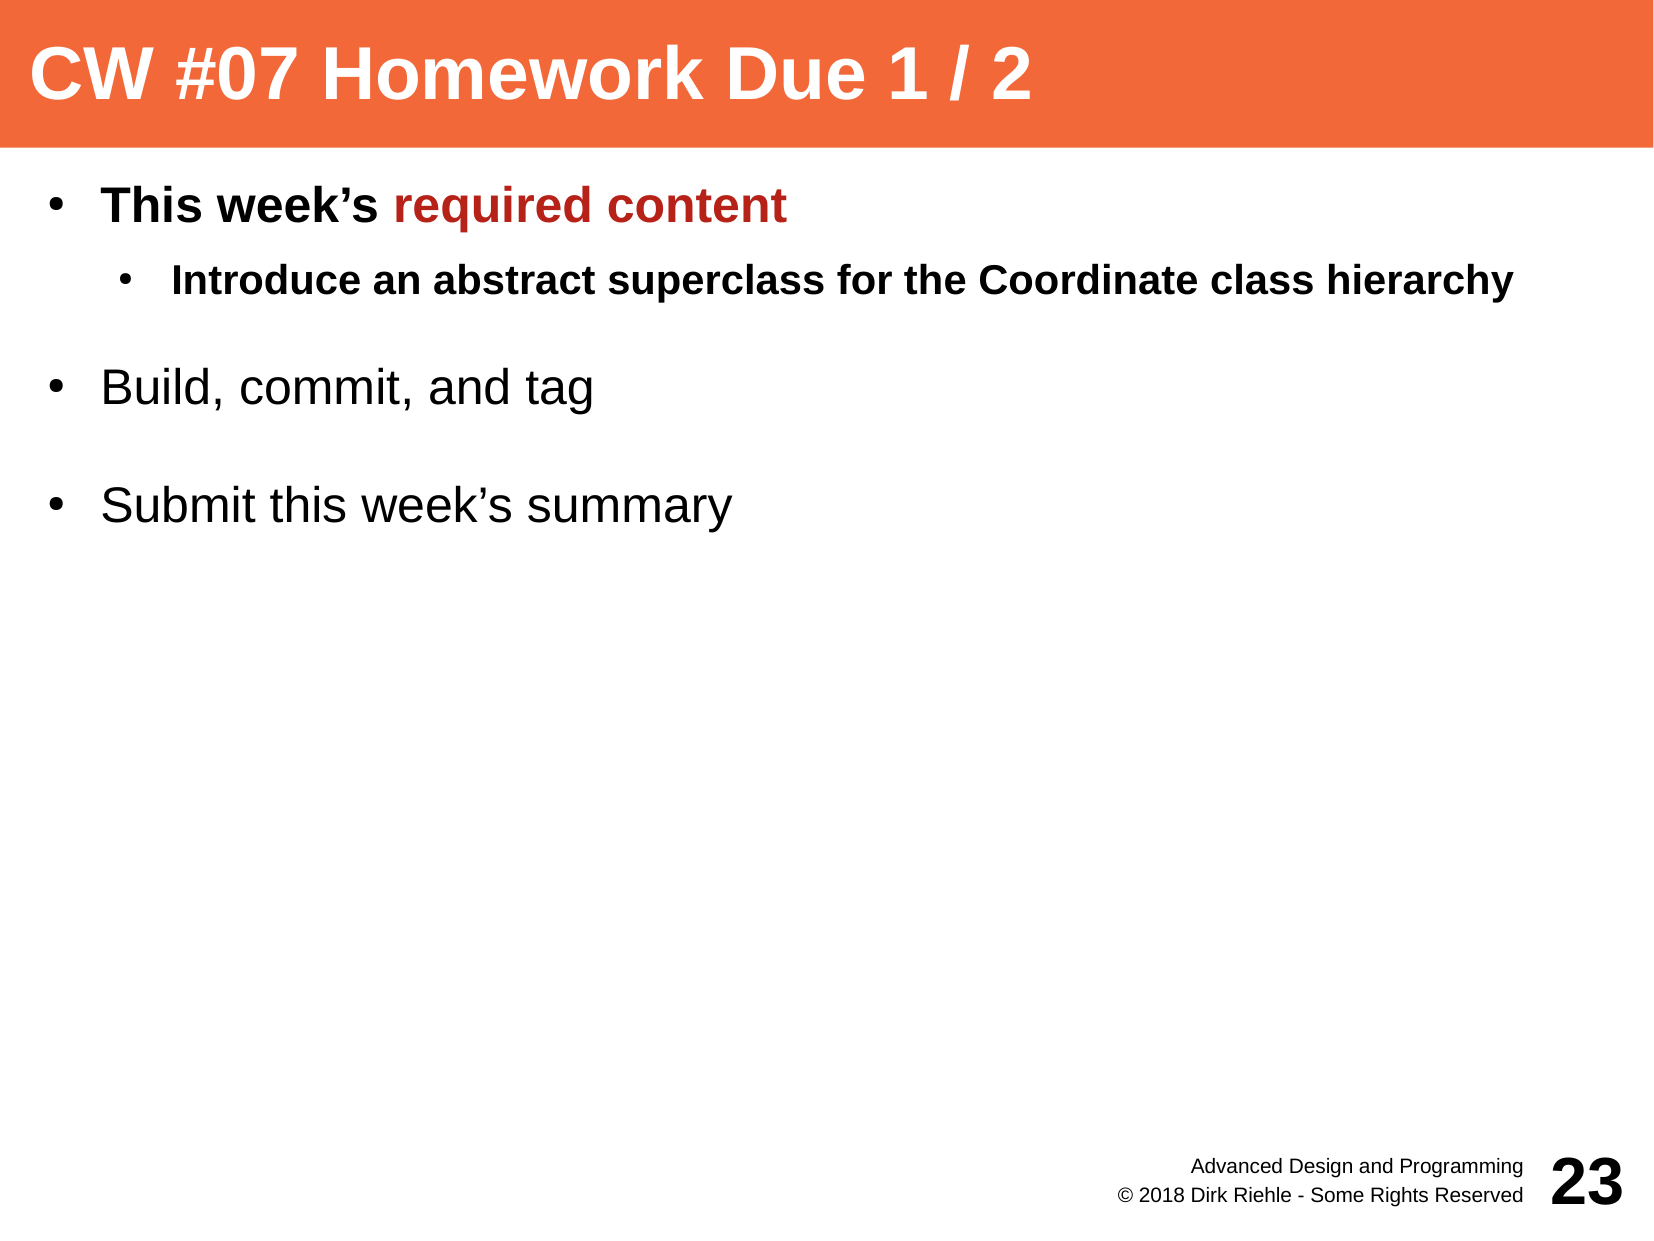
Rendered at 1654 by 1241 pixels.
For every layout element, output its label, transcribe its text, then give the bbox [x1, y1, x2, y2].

title CW #07 Homework Due 1 / 2 [0, 0, 1654, 148]
list This week’s required content Introduce an abstract superclass for the Coordinate class hierarchy Build, commit, and tag Submit this week’s summary [29, 177, 1625, 1211]
